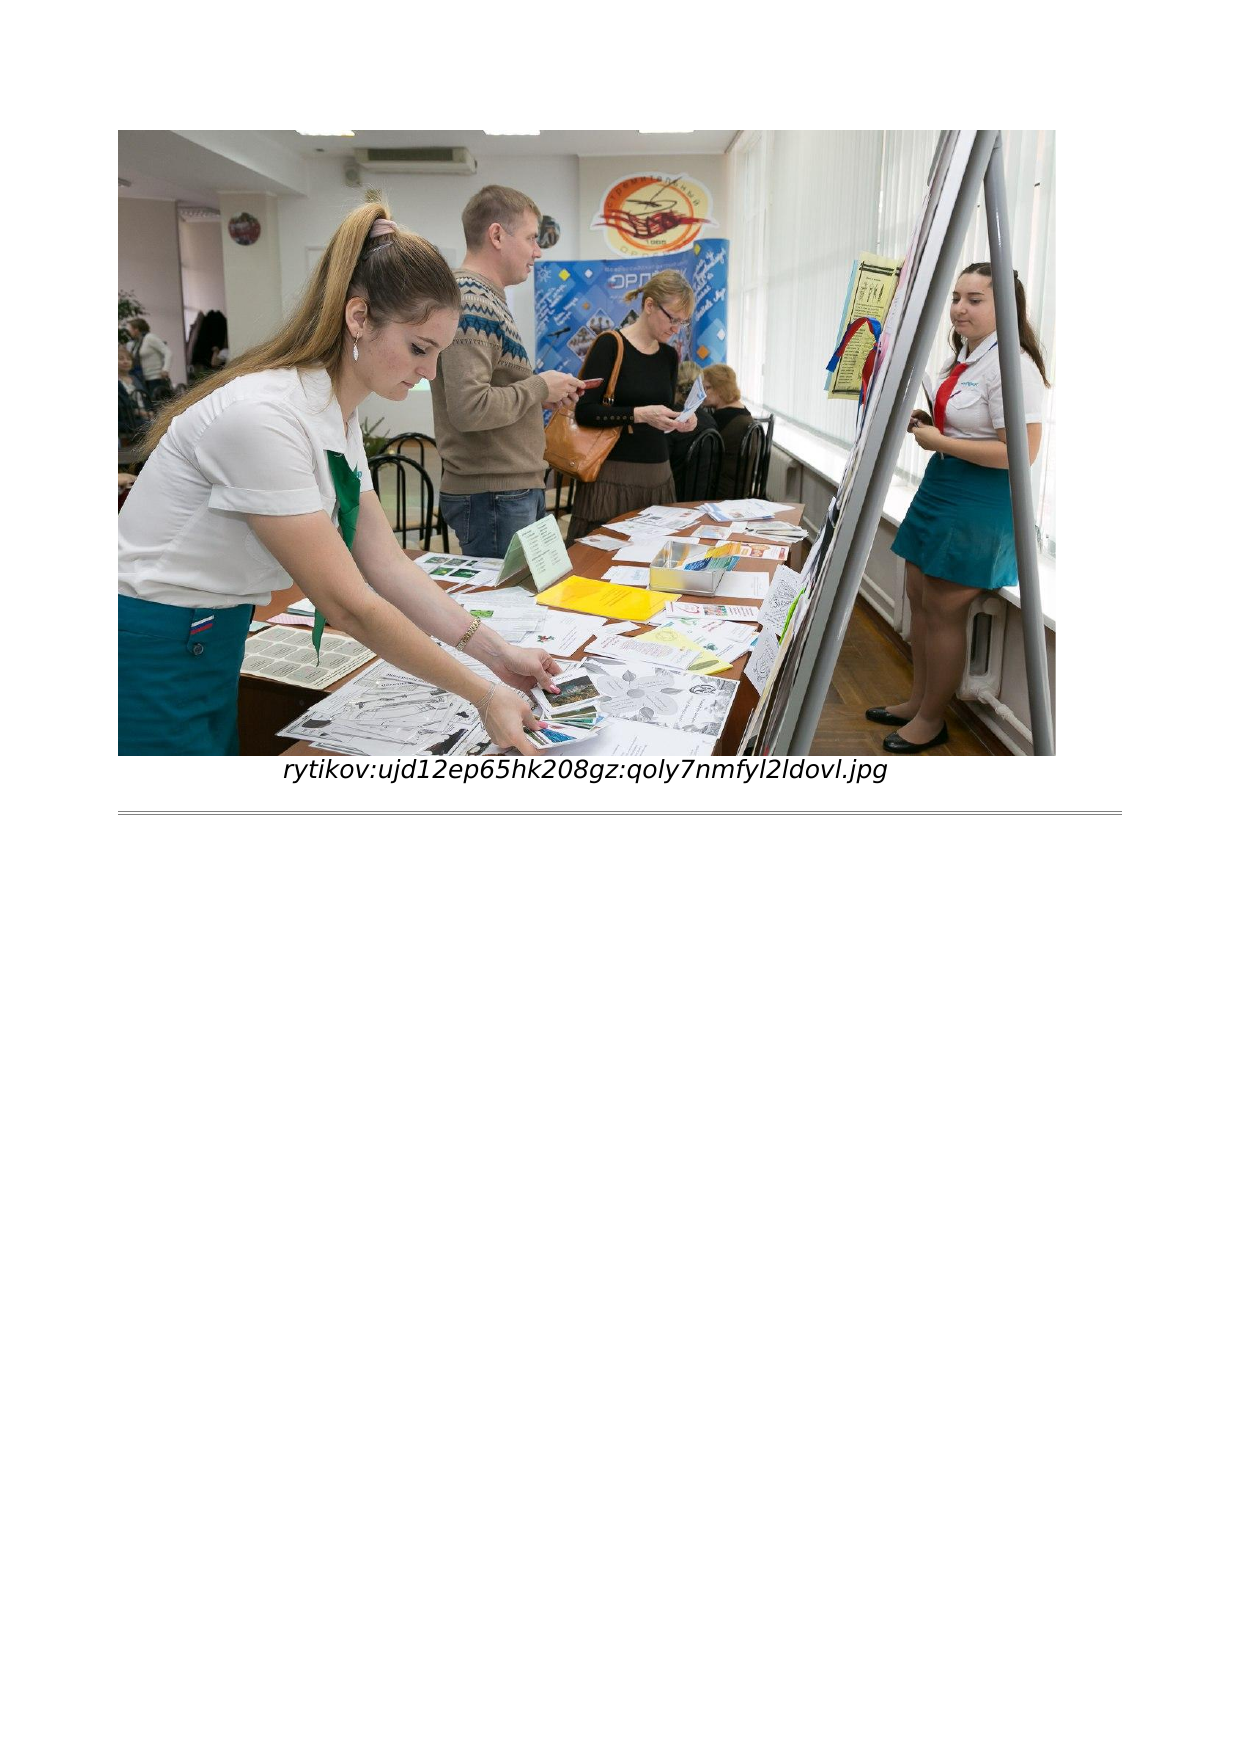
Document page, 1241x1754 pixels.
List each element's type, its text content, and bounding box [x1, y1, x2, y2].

picture [118, 743, 139, 750]
picture [118, 727, 129, 733]
picture [142, 699, 149, 712]
picture [177, 684, 185, 689]
picture [164, 680, 172, 685]
picture [159, 712, 176, 739]
picture [166, 696, 176, 703]
picture [118, 130, 1056, 756]
picture [181, 721, 200, 738]
picture [179, 705, 189, 709]
text rytikov:ujd12ep65hk208gz:qoly7nmfyl2ldovl.jpg [118, 756, 1056, 784]
picture [142, 745, 171, 752]
